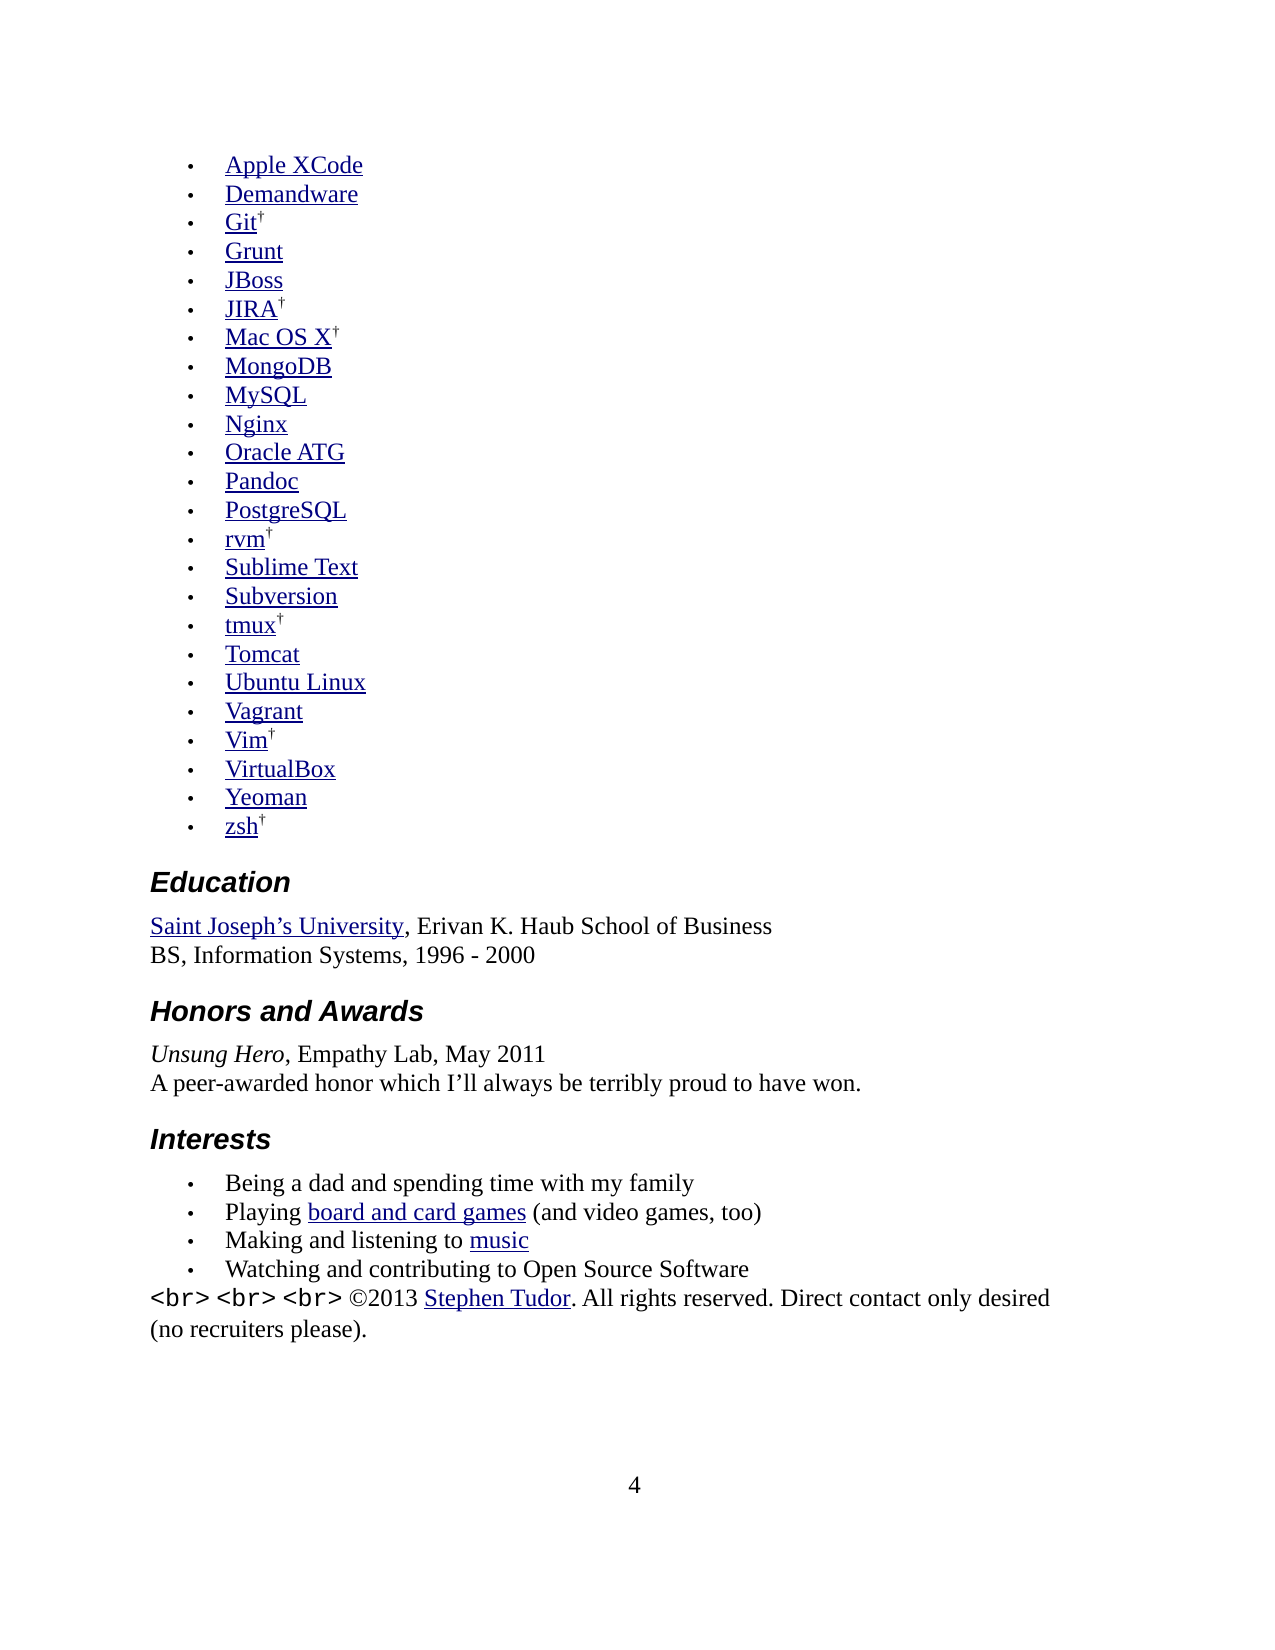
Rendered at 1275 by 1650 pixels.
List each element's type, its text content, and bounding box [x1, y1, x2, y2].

list VirtualBox [187, 754, 1125, 782]
subtitle Honors and Awards [150, 993, 1125, 1027]
list Being a dad and spending time with my family [187, 1168, 1125, 1197]
list Grunt [187, 236, 1125, 265]
list Vim† [187, 725, 1125, 754]
subtitle Interests [150, 1122, 1125, 1156]
text <br> <br> <br> ©2013 Stephen Tudor. All rights reserved. Direct contact only desired (no recruiters please). [150, 1283, 1125, 1343]
list Oracle ATG [187, 437, 1125, 466]
list Making and listening to music [187, 1226, 1125, 1254]
list PostgreSQL [187, 495, 1125, 524]
subtitle Education [150, 865, 1125, 898]
list rvm† [187, 524, 1125, 552]
list Yeoman [187, 782, 1125, 811]
list Vagrant [187, 696, 1125, 725]
list Subversion [187, 581, 1125, 610]
list JIRA† [187, 294, 1125, 322]
list Nginx [187, 409, 1125, 437]
list Tomcat [187, 639, 1125, 667]
list MongoDB [187, 351, 1125, 380]
list Apple XCode [187, 150, 1125, 179]
text Saint Joseph’s University, Erivan K. Haub School of Business BS, Information Systems, 1996 - 2000 [150, 911, 1125, 968]
list MySQL [187, 380, 1125, 409]
list Ubuntu Linux [187, 667, 1125, 696]
list tmux† [187, 610, 1125, 639]
list Sublime Text [187, 552, 1125, 581]
list Demandware [187, 179, 1125, 207]
list Pandoc [187, 466, 1125, 495]
list zsh† [187, 811, 1125, 840]
list Watching and contributing to Open Source Software [187, 1254, 1125, 1283]
list JBoss [187, 265, 1125, 294]
list Mac OS X† [187, 322, 1125, 351]
text Unsung Hero, Empathy Lab, May 2011 A peer-awarded honor which I’ll always be terribly proud to have won. [150, 1039, 1125, 1097]
list Git† [187, 207, 1125, 236]
list Playing board and card games (and video games, too) [187, 1197, 1125, 1226]
